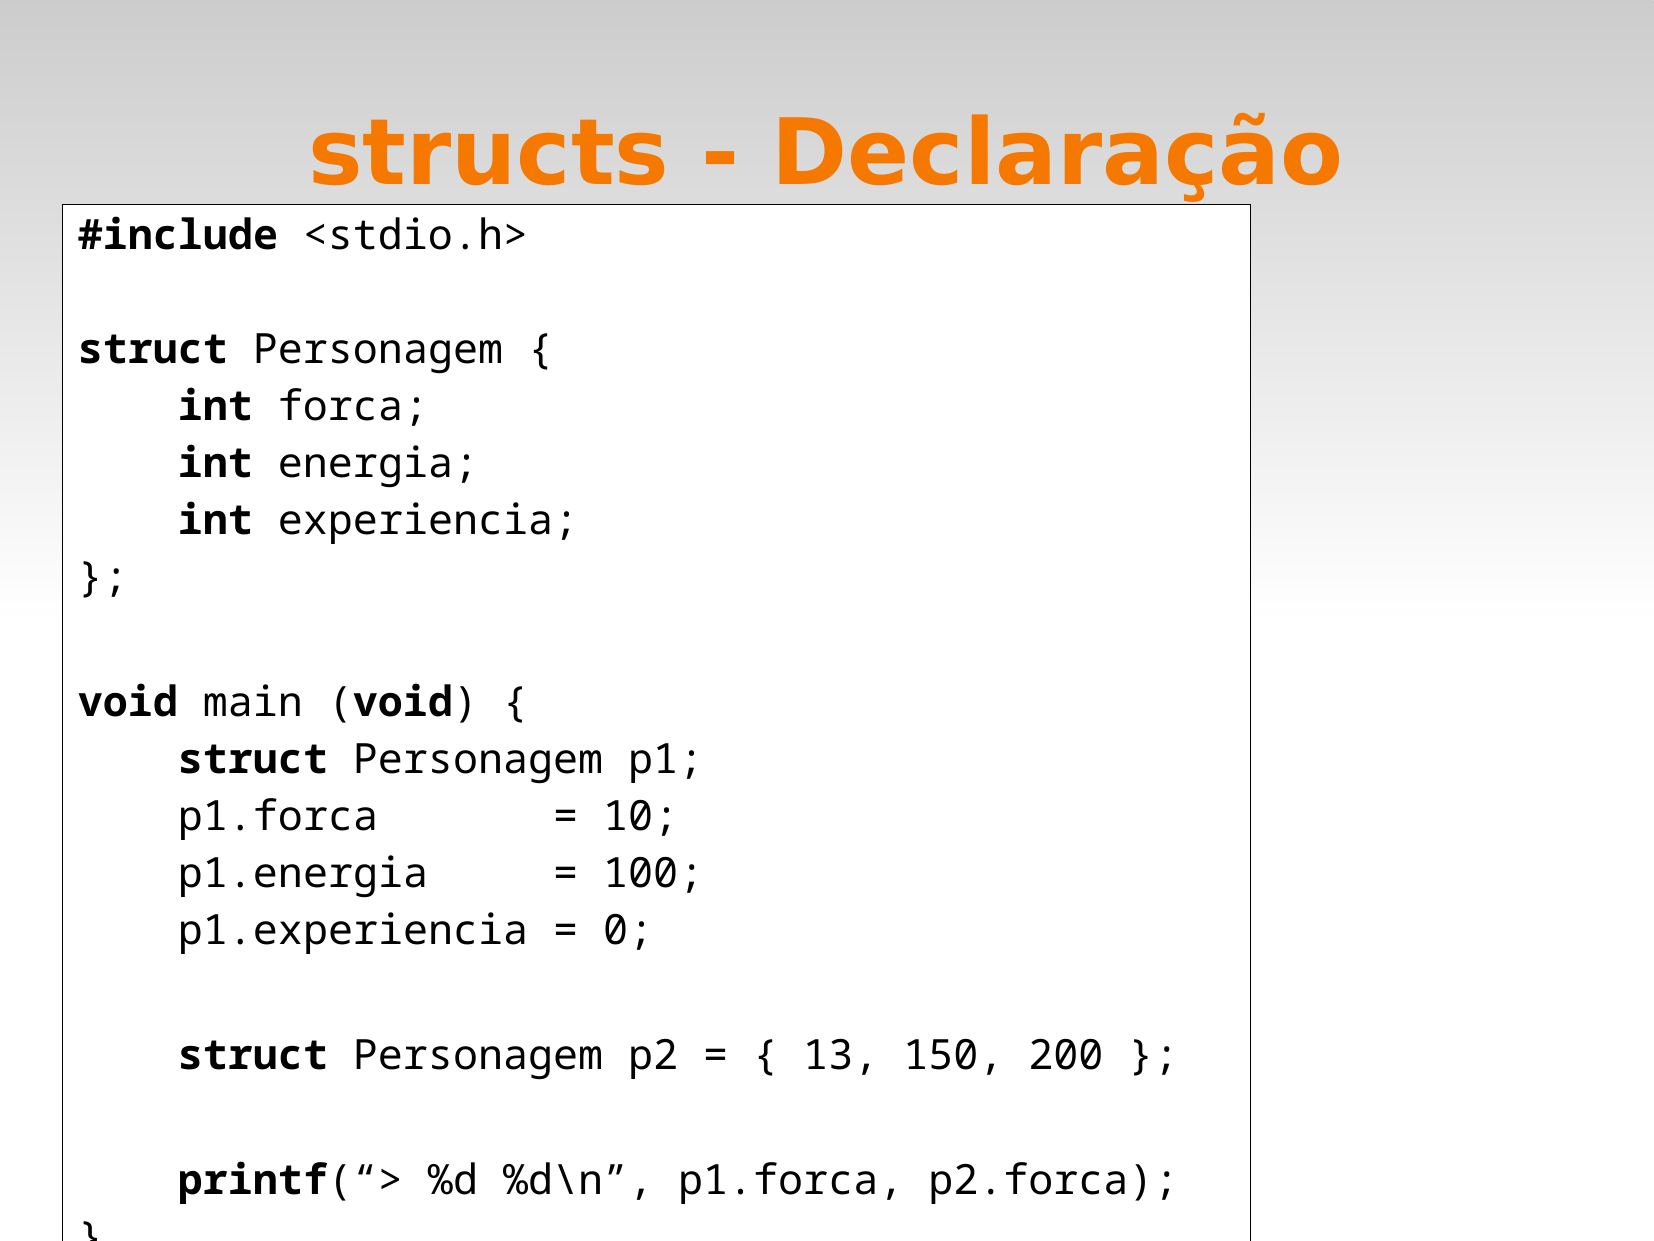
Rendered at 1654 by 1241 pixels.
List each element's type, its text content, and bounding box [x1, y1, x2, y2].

text_box #include <stdio.h> struct Personagem { int forca; int energia; int experiencia; }; void main (void) { struct Personagem p1; p1.forca = 10; p1.energia = 100; p1.experiencia = 0; struct Personagem p2 = { 13, 150, 200 }; printf(“> %d %d\n”, p1.forca, p2.forca); } [62, 256, 1251, 1213]
title structs - Declaração [82, 49, 1571, 257]
